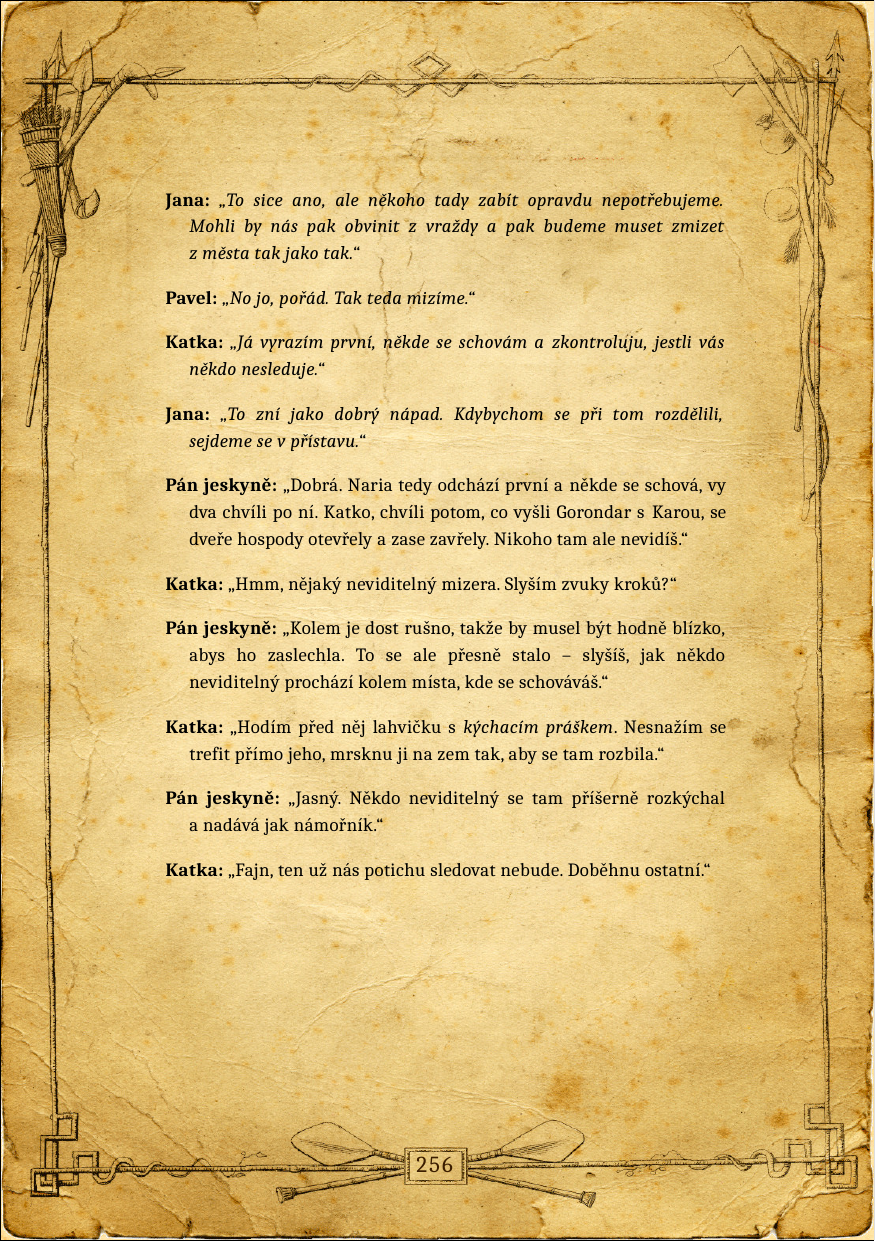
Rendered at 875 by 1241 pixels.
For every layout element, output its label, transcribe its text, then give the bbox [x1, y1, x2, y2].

text Pán jeskyně: „Kolem je dost rušno, takže by musel být hodně blízko, abys ho zaslechla. To se ale přesně stalo – slyšíš, jak někdo neviditelný prochází kolem místa, kde se schováváš.“ [165, 618, 726, 693]
text Pavel: „No jo, pořád. Tak teda mizíme.“ [165, 287, 726, 309]
text Katka: „Já vyrazím první, někde se schovám a⁠ zkontroluju, jestli vás někdo nesleduje.“ [165, 332, 726, 380]
text Pán jeskyně: „Jasný. Někdo neviditelný se tam příšerně rozkýchal a⁠ nadává jak námořník.“ [165, 788, 726, 836]
text Katka: „Hodím před něj lahvičku s⁠ kýchacím práškem. Nesnažím se trefit přímo jeho, mrsknu ji na zem tak, aby se tam rozbila.“ [165, 716, 726, 764]
text Katka: „Fajn, ten už nás potichu sledovat nebude. Doběhnu ostatní.“ [165, 859, 726, 881]
text Jana: „To zní jako dobrý nápad. Kdybychom se při tom rozdělili, sejdeme se v⁠ přístavu.“ [165, 403, 726, 452]
text Katka: „Hmm, nějaký neviditelný mizera. Slyším zvuky kroků?“ [165, 573, 726, 595]
picture [1, 1, 874, 1240]
text Pán jeskyně: „Dobrá. Naria tedy odchází první a⁠ někde se schová, vy dva chvíli po ní. Katko, chvíli potom, co vyšli Gorondar s⁠ Karou, se dveře hospody otevřely a⁠ zase zavřely. Nikoho tam ale nevidíš.“ [165, 475, 726, 550]
text Jana: „To sice ano, ale někoho tady zabít opravdu nepotřebujeme. Mohli by nás pak obvinit z⁠ vraždy a⁠ pak budeme muset zmizet z⁠ města tak jako tak.“ [165, 189, 726, 264]
